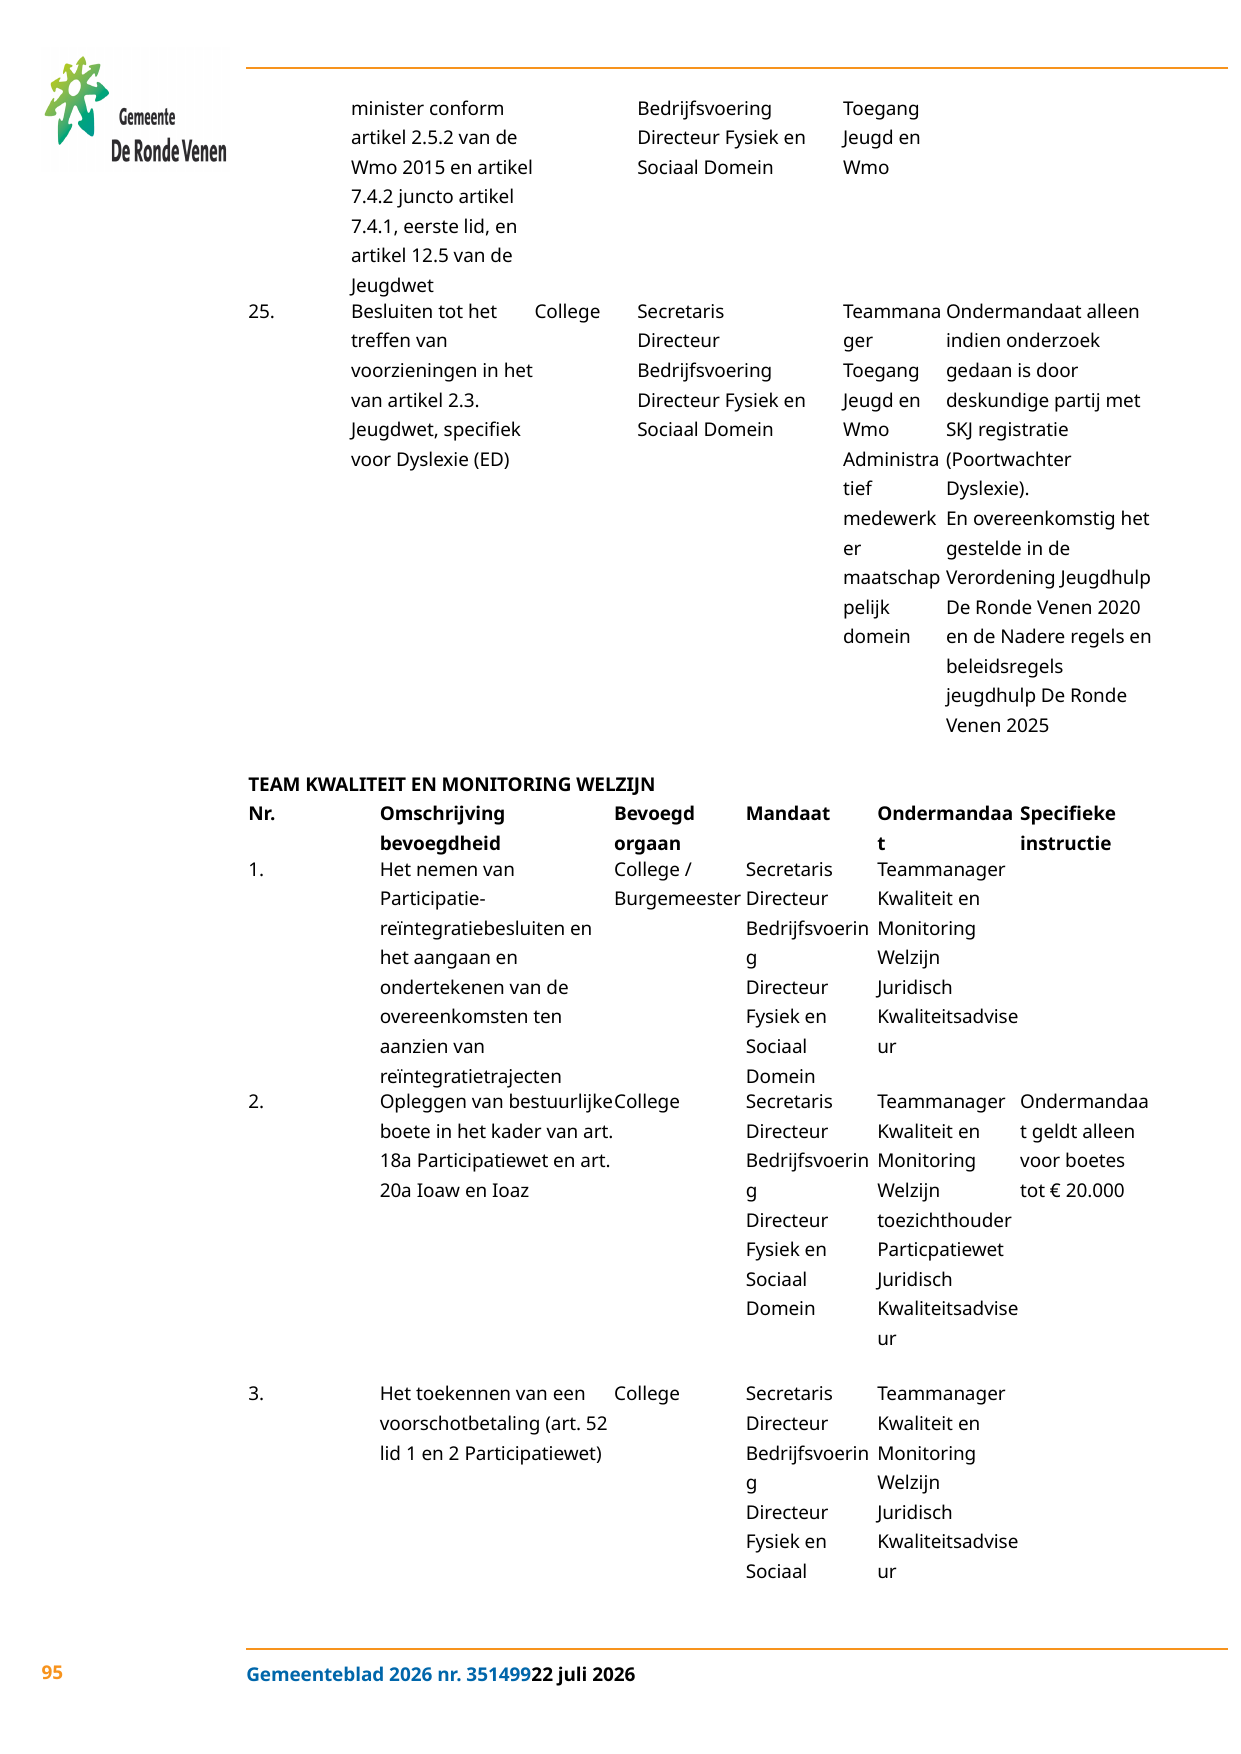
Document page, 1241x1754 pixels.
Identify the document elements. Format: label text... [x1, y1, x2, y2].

table_header Ondermandaat [877, 800, 1020, 856]
table_cell Opleggen van bestuurlijke boete in het kader van art. 18a Participatiewet en art. 20a Ioaw en Ioaz [380, 1089, 614, 1381]
table_cell College [534, 298, 637, 738]
table_header Mandaat [746, 800, 877, 856]
table_cell Teammanager Kwaliteit en Monitoring Welzijn toezichthouder Particpatiewet Juridisch Kwaliteitsadviseur [877, 1089, 1020, 1381]
table_cell [946, 95, 1152, 298]
table_cell Het nemen van Participatie- reïntegratiebesluiten en het aangaan en ondertekenen van de overeenkomsten ten aanzien van reïntegratietrajecten [380, 856, 614, 1088]
table_cell [1020, 1381, 1152, 1584]
table_cell Besluiten tot het treffen van voorzieningen in het van artikel 2.3. Jeugdwet, specifiek voor Dyslexie (ED) [351, 298, 534, 738]
table_cell minister conform artikel 2.5.2 van de Wmo 2015 en artikel 7.4.2 juncto artikel 7.4.1, eerste lid, en artikel 12.5 van de Jeugdwet [351, 95, 534, 298]
table_cell Teammanager Kwaliteit en Monitoring Welzijn Juridisch Kwaliteitsadviseur [877, 856, 1020, 1088]
table_cell 3. [248, 1381, 379, 1584]
table_header Nr. [248, 800, 379, 856]
picture [41, 47, 231, 172]
table_cell Secretaris Directeur Bedrijfsvoering Directeur Fysiek en Sociaal [746, 1381, 877, 1584]
text TEAM KWALITEIT EN MONITORING WELZIJN [248, 771, 1152, 796]
table_cell Ondermandaat alleen indien onderzoek gedaan is door deskundige partij met SKJ registratie (Poortwachter Dyslexie). En overeenkomstig het gestelde in de Verordening Jeugdhulp De Ronde Venen 2020 en de Nadere regels en beleidsregels jeugdhulp De Ronde Venen 2025 [946, 298, 1152, 738]
table_cell Toegang Jeugd en Wmo [843, 95, 946, 298]
table_cell Secretaris Directeur Bedrijfsvoering Directeur Fysiek en Sociaal Domein [746, 856, 877, 1088]
table_cell Het toekennen van een voorschotbetaling (art. 52 lid 1 en 2 Participatiewet) [380, 1381, 614, 1584]
table_cell [534, 95, 637, 298]
table_cell Teammanager Toegang Jeugd en Wmo Administratief medewerker maatschappelijk domein [843, 298, 946, 738]
table_cell Ondermandaat geldt alleen voor boetes tot € 20.000 [1020, 1089, 1152, 1381]
table_cell Teammanager Kwaliteit en Monitoring Welzijn Juridisch Kwaliteitsadviseur [877, 1381, 1020, 1584]
table_cell 2. [248, 1089, 379, 1381]
table_cell 25. [248, 298, 351, 738]
table_cell Bedrijfsvoering Directeur Fysiek en Sociaal Domein [637, 95, 843, 298]
table_cell [248, 95, 351, 298]
table_cell Secretaris Directeur Bedrijfsvoering Directeur Fysiek en Sociaal Domein [746, 1089, 877, 1381]
table_cell Secretaris Directeur Bedrijfsvoering Directeur Fysiek en Sociaal Domein [637, 298, 843, 738]
table_cell [1020, 856, 1152, 1088]
table_cell 1. [248, 856, 379, 1088]
table_header Bevoegd orgaan [614, 800, 746, 856]
table_cell College [614, 1381, 746, 1584]
table_header Omschrijving bevoegdheid [380, 800, 614, 856]
table_cell College / Burgemeester [614, 856, 746, 1088]
table_header Specifieke instructie [1020, 800, 1152, 856]
table_cell College [614, 1089, 746, 1381]
